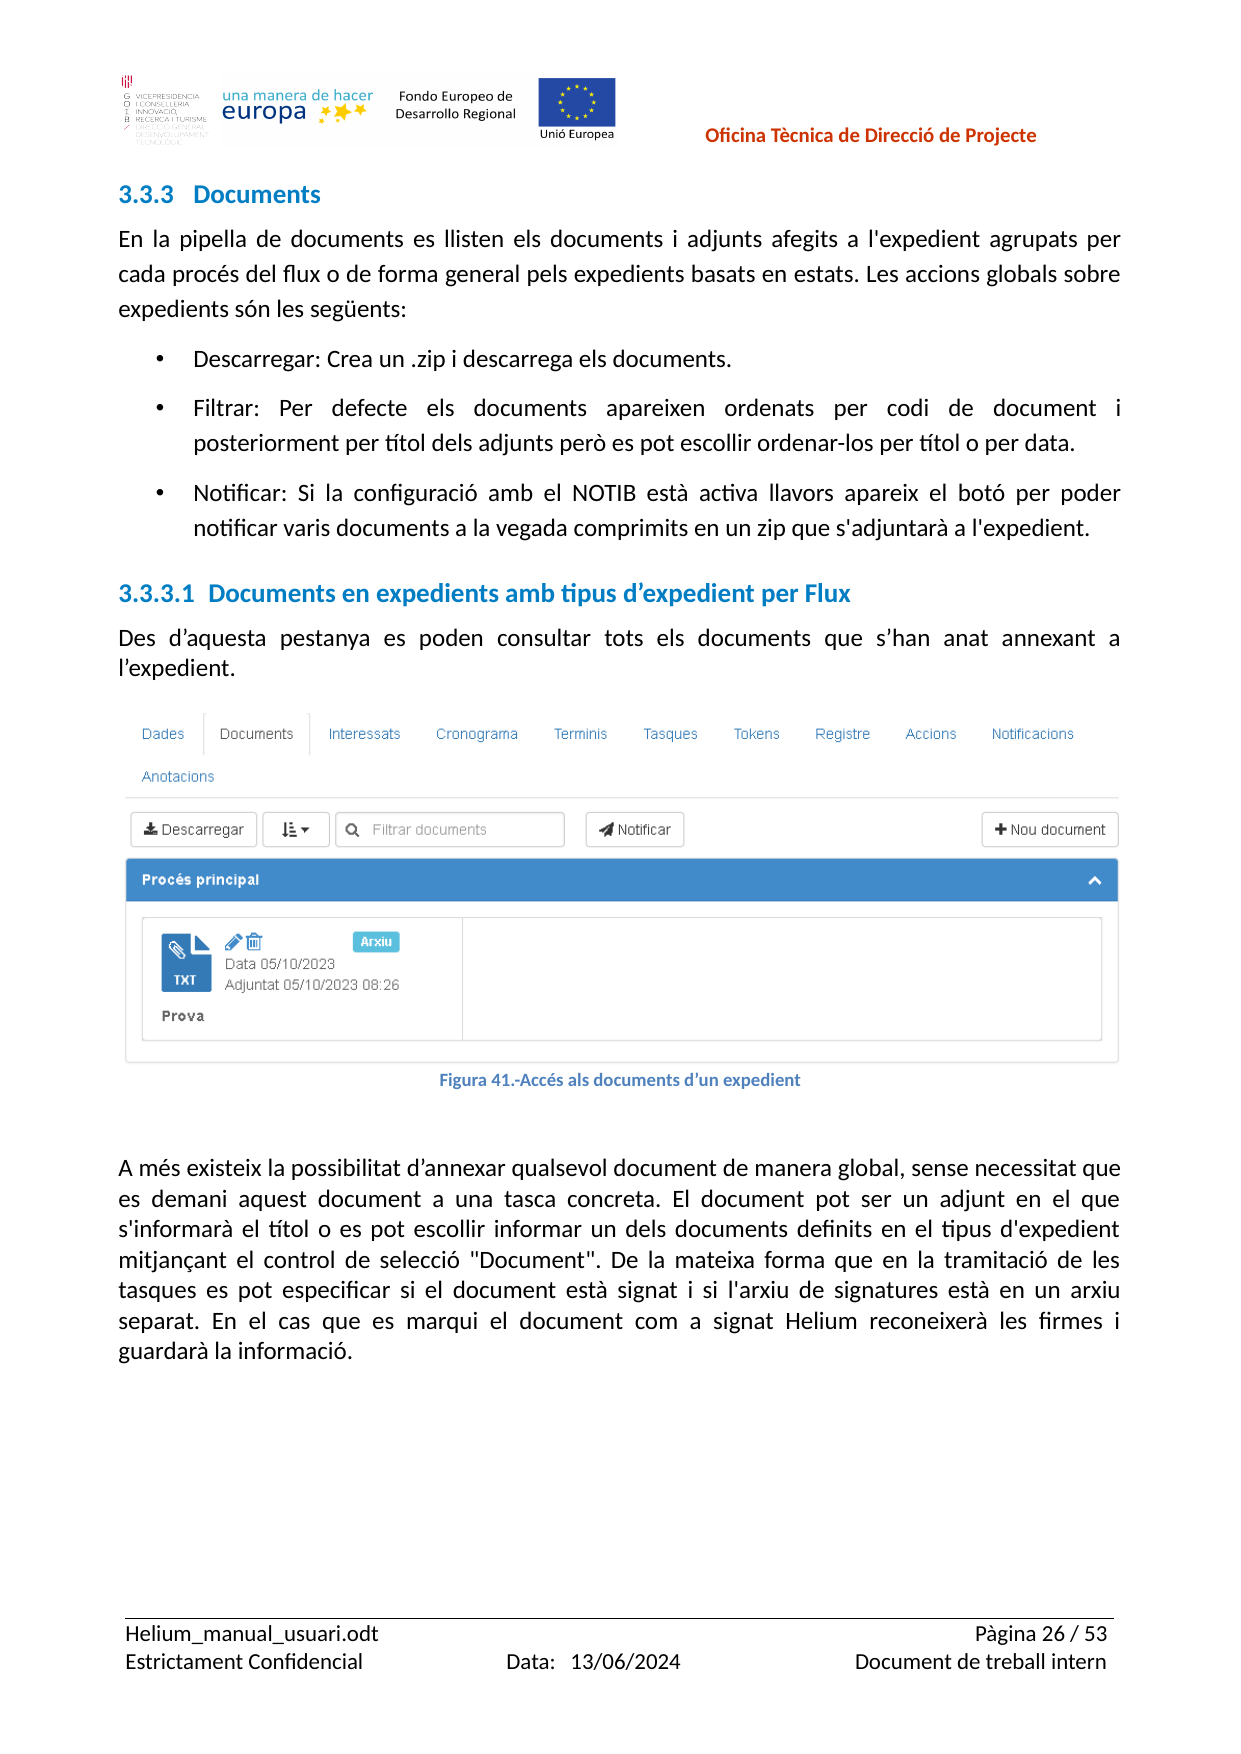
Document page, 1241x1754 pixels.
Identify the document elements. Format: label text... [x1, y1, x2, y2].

subtitle Documents en expedients amb tipus d’expedient per Flux [118, 576, 1122, 609]
text Des d’aquesta pestanya es poden consultar tots els documents que s’han anat annexant a l’expedient. [118, 622, 1122, 683]
picture [118, 73, 213, 147]
list Filtrar: Per defecte els documents apareixen ordenats per codi de document i posteriorment per títol dels adjunts però es pot escollir ordenar-los per títol o per data. [156, 392, 1122, 458]
text En la pipella de documents es llisten els documents i adjunts afegits a l'expedient agrupats per cada procés del flux o de forma general pels expedients basats en estats. Les accions globals sobre expedients són les següents: [118, 223, 1122, 324]
picture [219, 73, 621, 147]
list Descarregar: Crea un .zip i descarrega els documents. [156, 343, 1122, 373]
subtitle Documents [118, 178, 1122, 211]
picture [118, 713, 1123, 1069]
text Figura 41.-Accés als documents d’un expedient [118, 1069, 1122, 1091]
text A més existeix la possibilitat d’annexar qualsevol document de manera global, sense necessitat que es demani aquest document a una tasca concreta. El document pot ser un adjunt en el que s'informarà el títol o es pot escollir informar un dels documents definits en el tipus d'expedient mitjançant el control de selecció "Document". De la mateixa forma que en la tramitació de les tasques es pot especificar si el document està signat i si l'arxiu de signatures està en un arxiu separat. En el cas que es marqui el document com a signat Helium reconeixerà les firmes i guardarà la informació. [118, 1152, 1122, 1366]
list Notificar: Si la configuració amb el NOTIB està activa llavors apareix el botó per poder notificar varis documents a la vegada comprimits en un zip que s'adjuntarà a l'expedient. [156, 477, 1122, 542]
